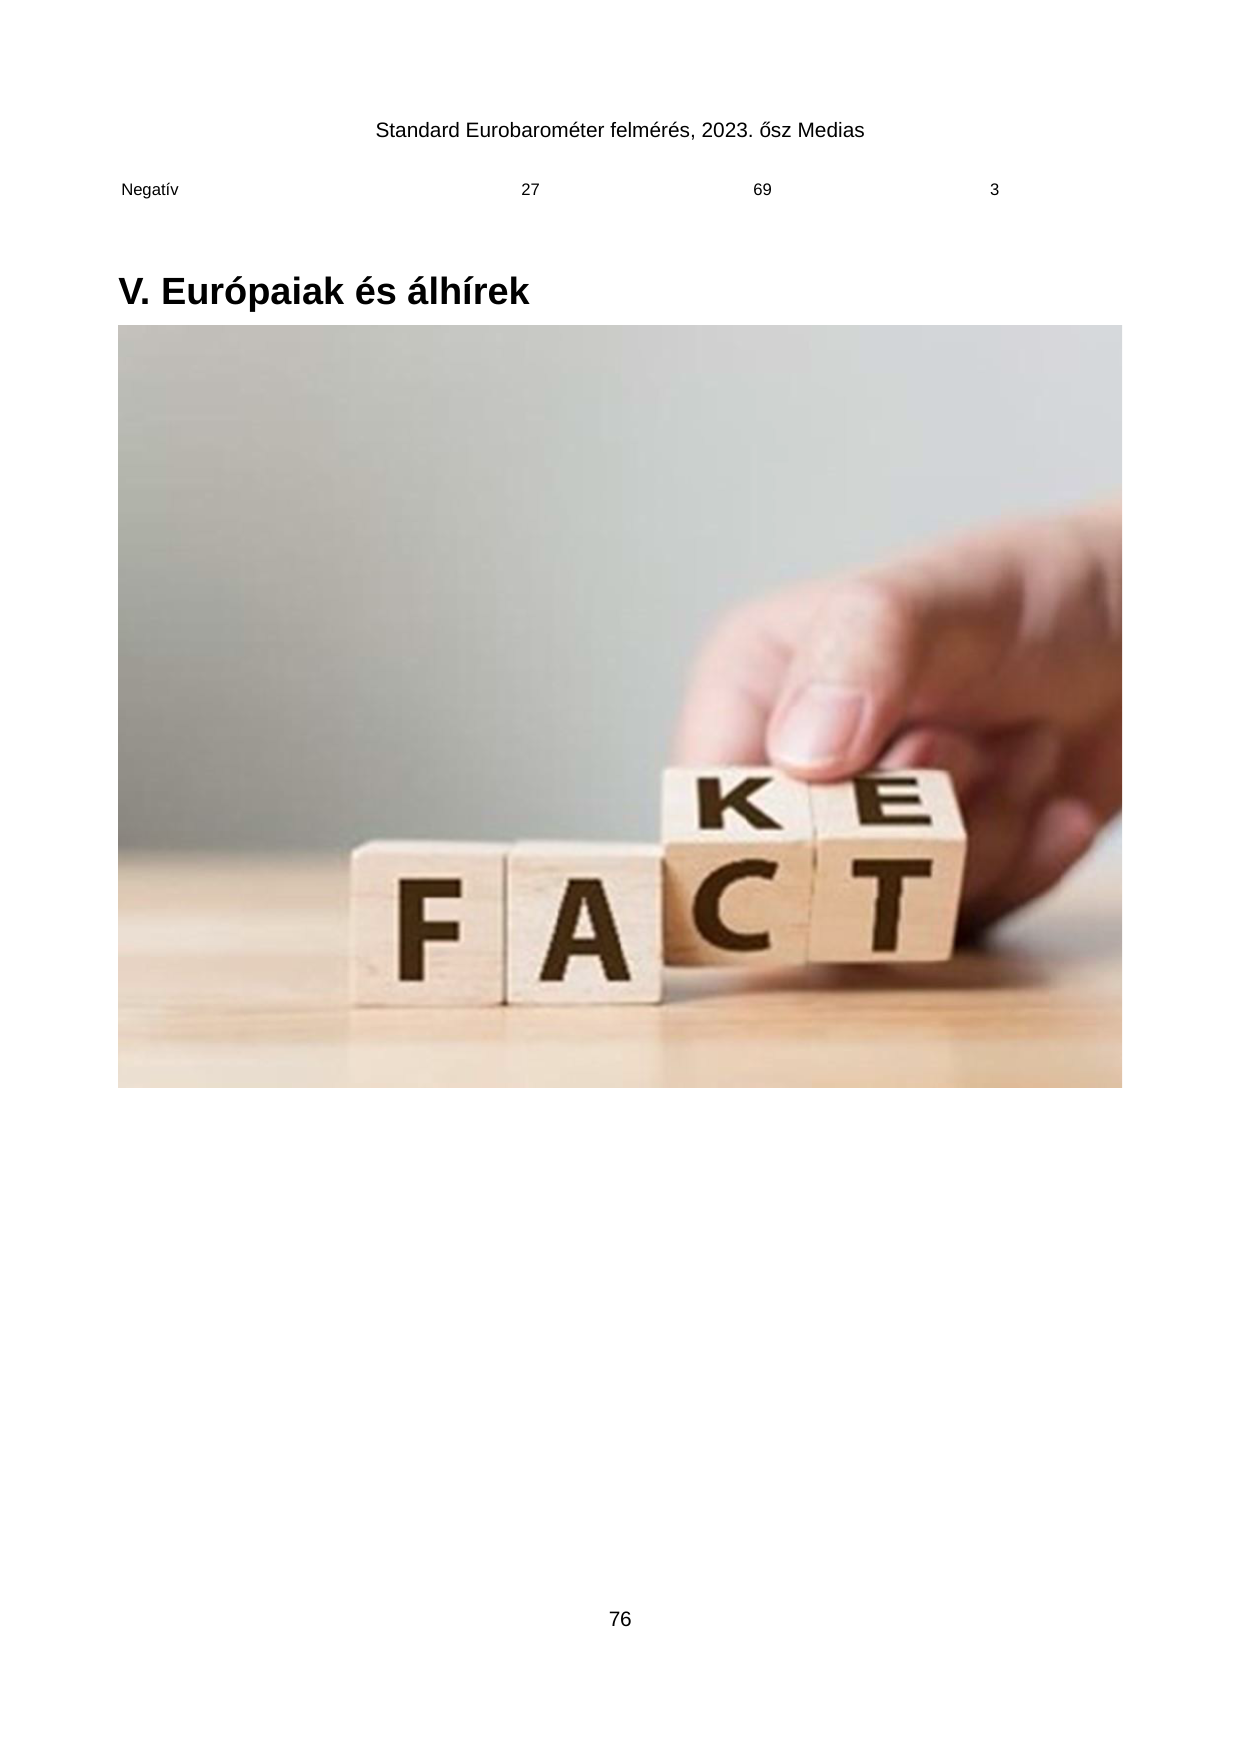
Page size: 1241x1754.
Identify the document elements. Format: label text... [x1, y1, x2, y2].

table_cell 27 [415, 177, 646, 202]
picture [118, 325, 1123, 1088]
subtitle V. Európaiak és álhírek [118, 269, 1122, 313]
table_cell Negatív [118, 177, 414, 202]
table_cell 3 [878, 177, 1110, 202]
table_cell 69 [646, 177, 878, 202]
